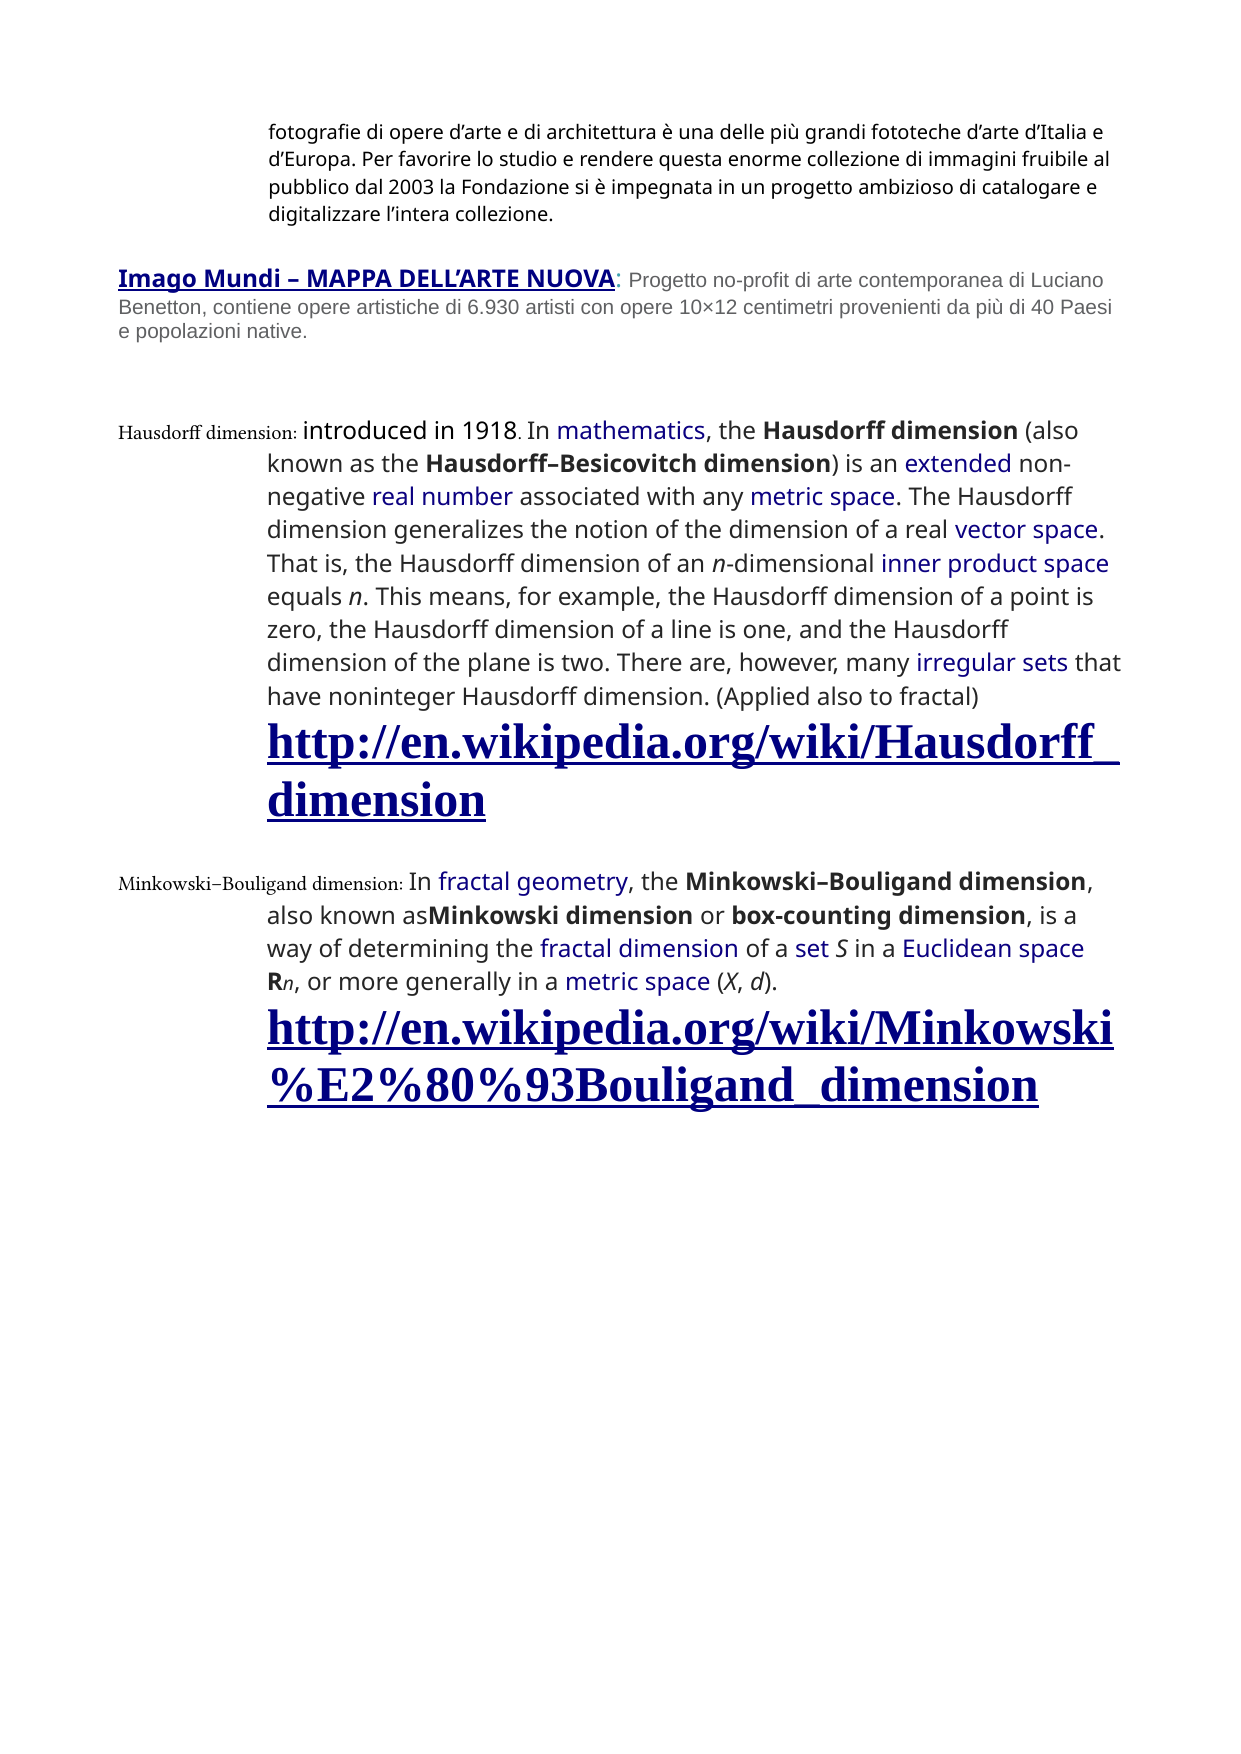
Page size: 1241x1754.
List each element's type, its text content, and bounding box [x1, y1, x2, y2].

text fotografie di opere d’arte e di architettura è una delle più grandi fototeche d’arte d’Italia e d’Europa. Per favorire lo studio e rendere questa enorme collezione di immagini fruibile al pubblico dal 2003 la Fondazione si è impegnata in un progetto ambizioso di catalogare e digitalizzare l’intera collezione. [118, 118, 1122, 227]
text Imago Mundi – MAPPA DELL’ARTE NUOVA: Progetto no-profit di arte contemporanea di Luciano Benetton, contiene opere artistiche di 6.930 artisti con opere 10×12 centimetri provenienti da più di 40 Paesi e popolazioni native. [118, 261, 1122, 342]
subtitle Minkowski–Bouligand dimension: In fractal geometry, the Minkowski–Bouligand dimension, also known asMinkowski dimension or box-counting dimension, is a way of determining the fractal dimension of a set S in a Euclidean space Rn, or more generally in a metric space (X, d). http://en.wikipedia.org/wiki/Minkowski%E2%80%93Bouligand_dimension [118, 865, 1122, 1113]
subtitle Hausdorff dimension: introduced in 1918. In mathematics, the Hausdorff dimension (also known as the Hausdorff–Besicovitch dimension) is an extended non-negative real number associated with any metric space. The Hausdorff dimension generalizes the notion of the dimension of a real vector space. That is, the Hausdorff dimension of an n-dimensional inner product space equals n. This means, for example, the Hausdorff dimension of a point is zero, the Hausdorff dimension of a line is one, and the Hausdorff dimension of the plane is two. There are, however, many irregular sets that have noninteger Hausdorff dimension. (Applied also to fractal) http://en.wikipedia.org/wiki/Hausdorff_dimension [118, 413, 1122, 827]
